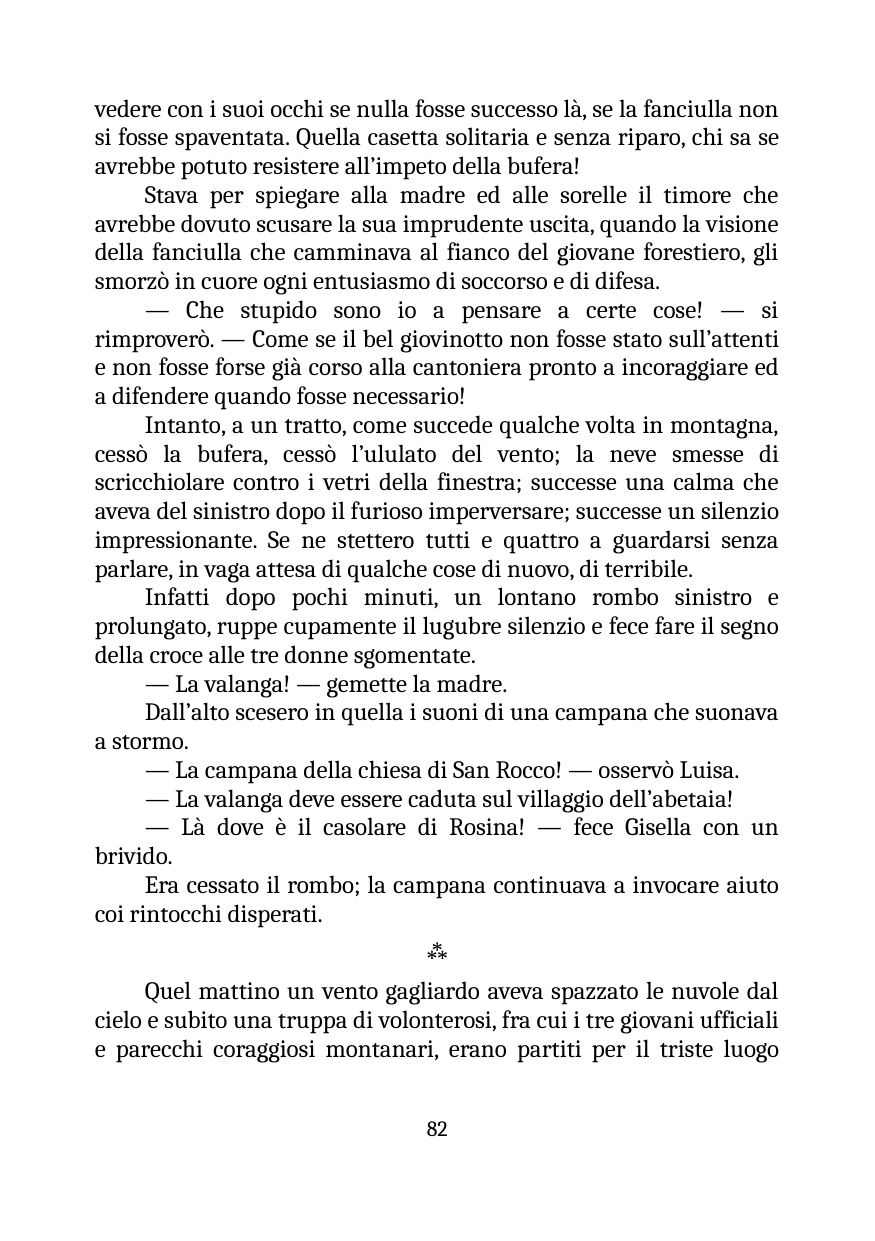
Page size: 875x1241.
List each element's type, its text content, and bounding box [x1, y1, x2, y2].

text Intanto, a un tratto, come succede qualche volta in montagna, cessò la bufera, cessò l’ululato del vento; la neve smesse di scricchiolare contro i vetri della finestra; successe una calma che aveva del sinistro dopo il furioso imperversare; successe un silenzio impressionante. Se ne stettero tutti e quattro a guardarsi senza parlare, in vaga attesa di qualche cose di nuovo, di terribile. [94, 411, 779, 583]
text Stava per spiegare alla madre ed alle sorelle il timore che avrebbe dovuto scusare la sua imprudente uscita, quando la visione della fanciulla che camminava al fianco del giovane forestiero, gli smorzò in cuore ogni entusiasmo di soccorso e di difesa. [94, 181, 779, 296]
text — La campana della chiesa di San Rocco! — osservò Luisa. [94, 756, 779, 784]
text Infatti dopo pochi minuti, un lontano rombo sinistro e prolungato, ruppe cupamente il lugubre silenzio e fece fare il segno della croce alle tre donne sgomentate. [94, 583, 779, 669]
text Dall’alto scesero in quella i suoni di una campana che suonava a stormo. [94, 698, 779, 756]
text — La valanga deve essere caduta sul villaggio dell’abetaia! [94, 784, 779, 813]
text ⁂ [94, 940, 779, 965]
text vedere con i suoi occhi se nulla fosse successo là, se la fanciulla non si fosse spaventata. Quella casetta solitaria e senza riparo, chi sa se avrebbe potuto resistere all’impeto della bufera! [94, 94, 779, 181]
text Quel mattino un vento gagliardo aveva spazzato le nuvole dal cielo e subito una truppa di volonterosi, fra cui i tre giovani ufficiali e parecchi coraggiosi montanari, erano partiti per il triste luogo [94, 977, 779, 1063]
text — Là dove è il casolare di Rosina! — fece Gisella con un brivido. [94, 813, 779, 871]
text — Che stupido sono io a pensare a certe cose! — si rimproverò. — Come se il bel giovinotto non fosse stato sull’attenti e non fosse forse già corso alla cantoniera pronto a incoraggiare ed a difendere quando fosse necessario! [94, 296, 779, 411]
text Era cessato il rombo; la campana continuava a invocare aiuto coi rintocchi disperati. [94, 871, 779, 928]
text — La valanga! — gemette la madre. [94, 669, 779, 698]
